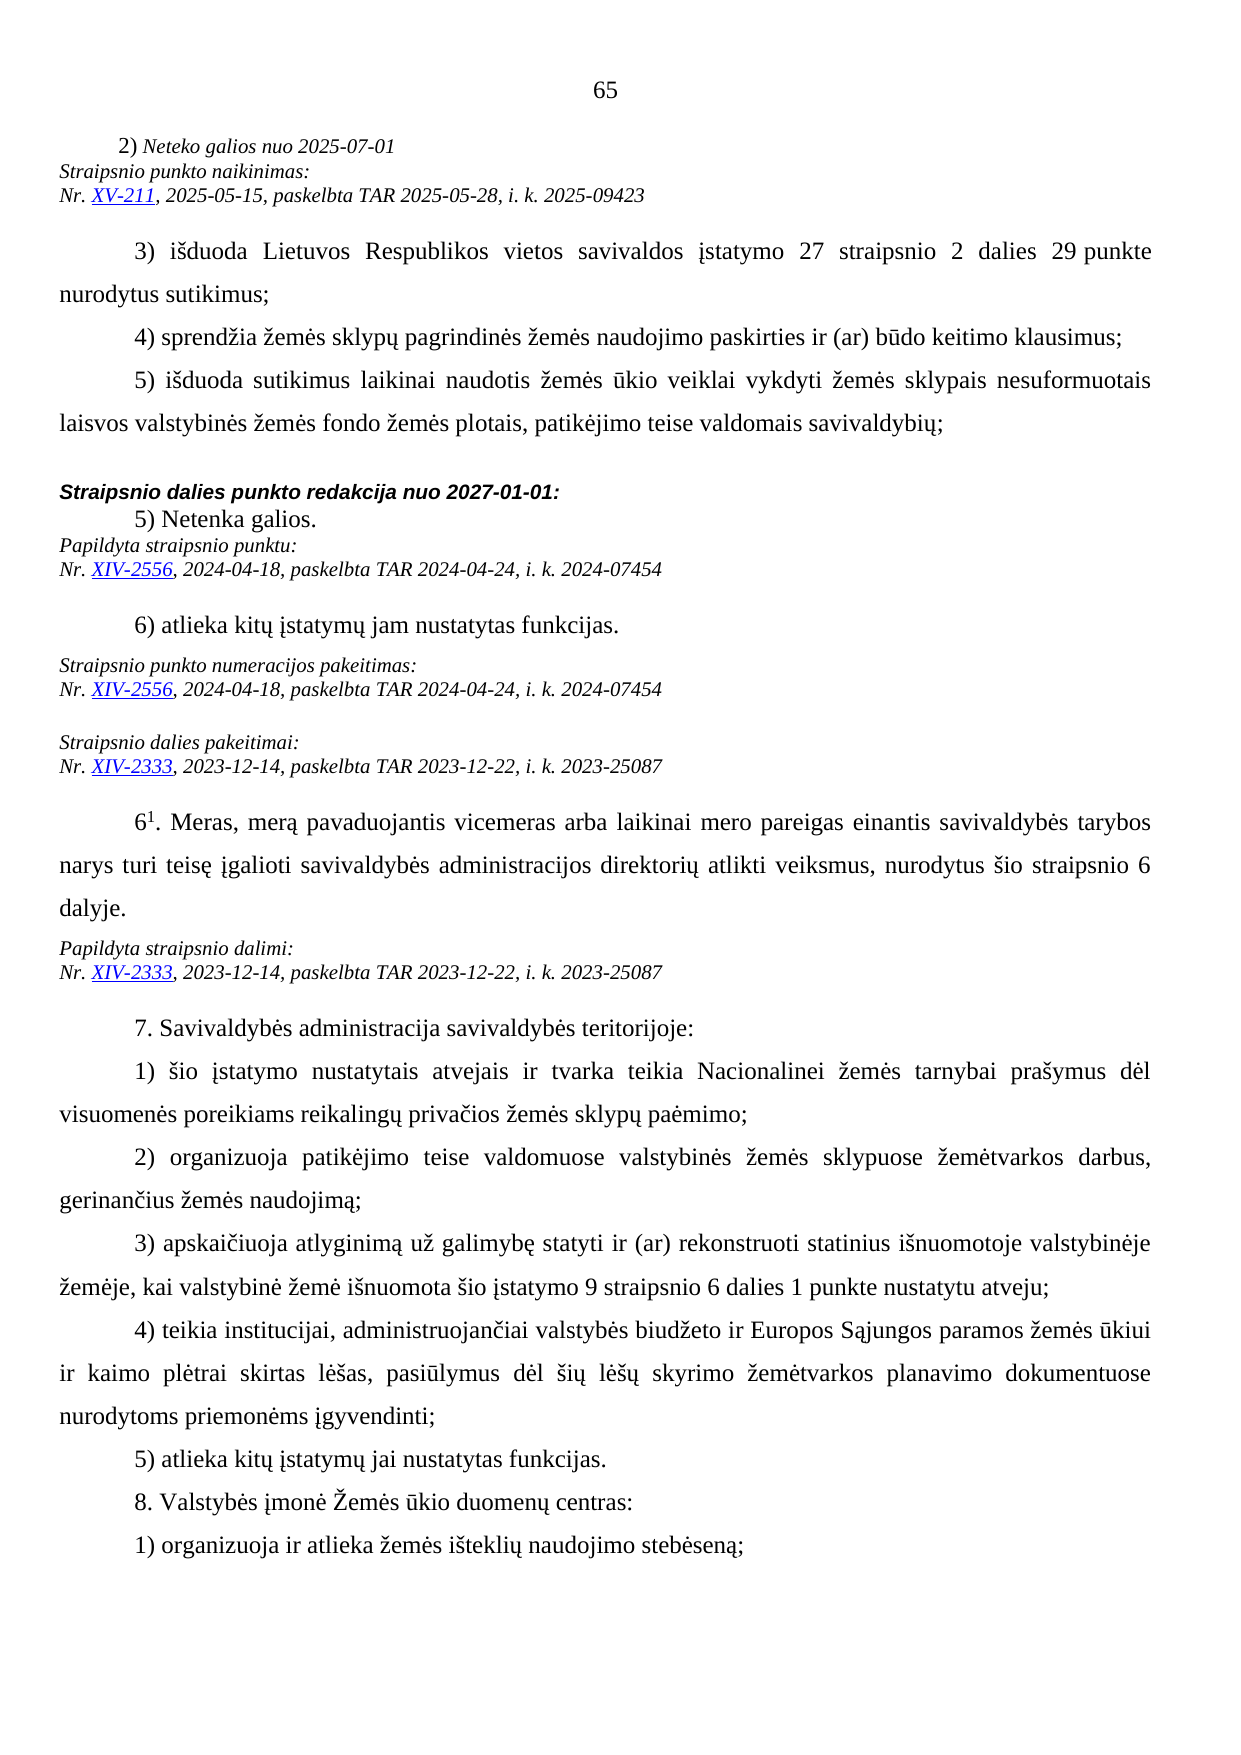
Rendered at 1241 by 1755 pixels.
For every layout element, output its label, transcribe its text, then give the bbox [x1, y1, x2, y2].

text Nr. XIV-2333, 2023-12-14, paskelbta TAR 2023-12-22, i. k. 2023-25087 [59, 960, 1152, 984]
text 1) organizuoja ir atlieka žemės išteklių naudojimo stebėseną; [59, 1530, 1152, 1559]
text 5) Netenka galios. [59, 504, 1152, 533]
text 1) šio įstatymo nustatytais atvejais ir tvarka teikia Nacionalinei žemės tarnybai prašymus dėl visuomenės poreikiams reikalingų privačios žemės sklypų paėmimo; [59, 1056, 1152, 1128]
text Straipsnio punkto naikinimas: [59, 159, 1152, 183]
text Straipsnio dalies punkto redakcija nuo 2027-01-01: [59, 480, 1152, 504]
text 5) atlieka kitų įstatymų jai nustatytas funkcijas. [59, 1444, 1152, 1473]
text 5) išduoda sutikimus laikinai naudotis žemės ūkio veiklai vykdyti žemės sklypais nesuformuotais laisvos valstybinės žemės fondo žemės plotais, patikėjimo teise valdomais savivaldybių; [59, 365, 1152, 437]
text Nr. XIV-2556, 2024-04-18, paskelbta TAR 2024-04-24, i. k. 2024-07454 [59, 557, 1152, 581]
text 2) Neteko galios nuo 2025-07-01 [59, 132, 1152, 159]
text 4) teikia institucijai, administruojančiai valstybės biudžeto ir Europos Sąjungos paramos žemės ūkiui ir kaimo plėtrai skirtas lėšas, pasiūlymus dėl šių lėšų skyrimo žemėtvarkos planavimo dokumentuose nurodytoms priemonėms įgyvendinti; [59, 1315, 1152, 1430]
text 3) išduoda Lietuvos Respublikos vietos savivaldos įstatymo 27 straipsnio 2 dalies 29 punkte nurodytus sutikimus; [59, 236, 1152, 308]
text 8. Valstybės įmonė Žemės ūkio duomenų centras: [59, 1487, 1152, 1516]
text Nr. XIV-2556, 2024-04-18, paskelbta TAR 2024-04-24, i. k. 2024-07454 [59, 677, 1152, 701]
text Straipsnio punkto numeracijos pakeitimas: [59, 653, 1152, 677]
text Papildyta straipsnio punktu: [59, 533, 1152, 557]
text 3) apskaičiuoja atlyginimą už galimybę statyti ir (ar) rekonstruoti statinius išnuomotoje valstybinėje žemėje, kai valstybinė žemė išnuomota šio įstatymo 9 straipsnio 6 dalies 1 punkte nustatytu atveju; [59, 1228, 1152, 1300]
text Nr. XV-211, 2025-05-15, paskelbta TAR 2025-05-28, i. k. 2025-09423 [59, 183, 1152, 207]
text 61. Meras, merą pavaduojantis vicemeras arba laikinai mero pareigas einantis savivaldybės tarybos narys turi teisę įgalioti savivaldybės administracijos direktorių atlikti veiksmus, nurodytus šio straipsnio 6 dalyje. [59, 807, 1152, 922]
text Nr. XIV-2333, 2023-12-14, paskelbta TAR 2023-12-22, i. k. 2023-25087 [59, 754, 1152, 778]
text 6) atlieka kitų įstatymų jam nustatytas funkcijas. [59, 610, 1152, 638]
text Straipsnio dalies pakeitimai: [59, 730, 1152, 754]
text 7. Savivaldybės administracija savivaldybės teritorijoje: [59, 1013, 1152, 1042]
text 4) sprendžia žemės sklypų pagrindinės žemės naudojimo paskirties ir (ar) būdo keitimo klausimus; [59, 322, 1152, 351]
text 2) organizuoja patikėjimo teise valdomuose valstybinės žemės sklypuose žemėtvarkos darbus, gerinančius žemės naudojimą; [59, 1142, 1152, 1214]
text Papildyta straipsnio dalimi: [59, 936, 1152, 960]
